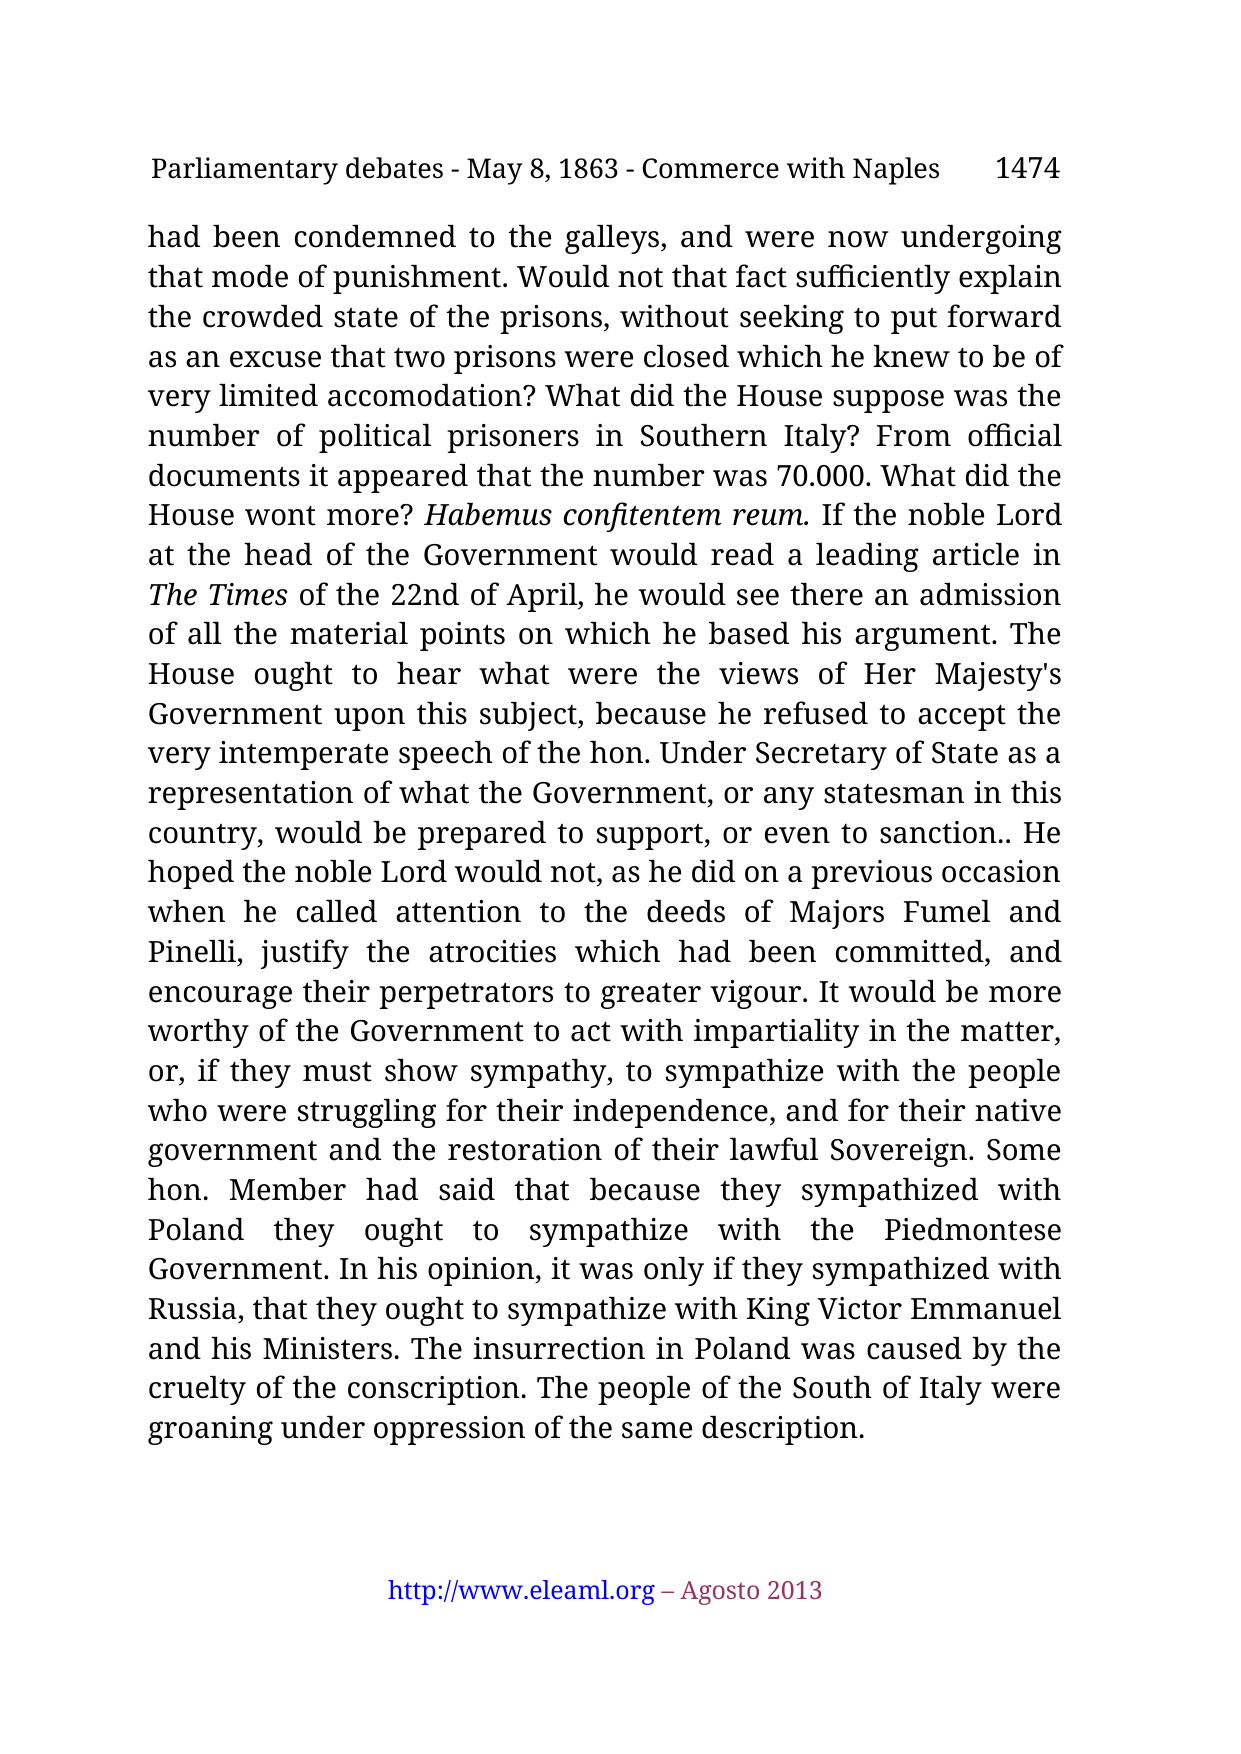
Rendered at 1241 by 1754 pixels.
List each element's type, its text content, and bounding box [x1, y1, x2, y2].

text had been condemned to the galleys, and were now undergoing that mode of punishment. Would not that fact sufficiently explain the crowded state of the prisons, without seeking to put forward as an excuse that two prisons were closed which he knew to be of very limited accomodation? What did the House suppose was the number of political prisoners in Southern Italy? From official documents it appeared that the number was 70.000. What did the House wont more? Habemus confitentem reum. If the noble Lord at the head of the Government would read a leading article in The Times of the 22nd of April, he would see there an admission of all the material points on which he based his argument. The House ought to hear what were the views of Her Majesty's Government upon this subject, because he refused to accept the very intemperate speech of the hon. Under Secretary of State as a representation of what the Government, or any statesman in this country, would be prepared to support, or even to sanction.. He hoped the noble Lord would not, as he did on a previous occasion when he called attention to the deeds of Majors Fumel and Pinelli, justify the atrocities which had been committed, and encourage their perpetrators to greater vigour. It would be more worthy of the Government to act with impartiality in the matter, or, if they must show sympathy, to sympathize with the people who were struggling for their independence, and for their native government and the restoration of their lawful Sovereign. Some hon. Member had said that because they sympathized with Poland they ought to sympathize with the Piedmontese Government. In his opinion, it was only if they sympathized with Russia, that they ought to sympathize with King Victor Emmanuel and his Ministers. The insurrection in Poland was caused by the cruelty of the conscription. The people of the South of Italy were groaning under oppression of the same description. [148, 217, 1063, 1447]
